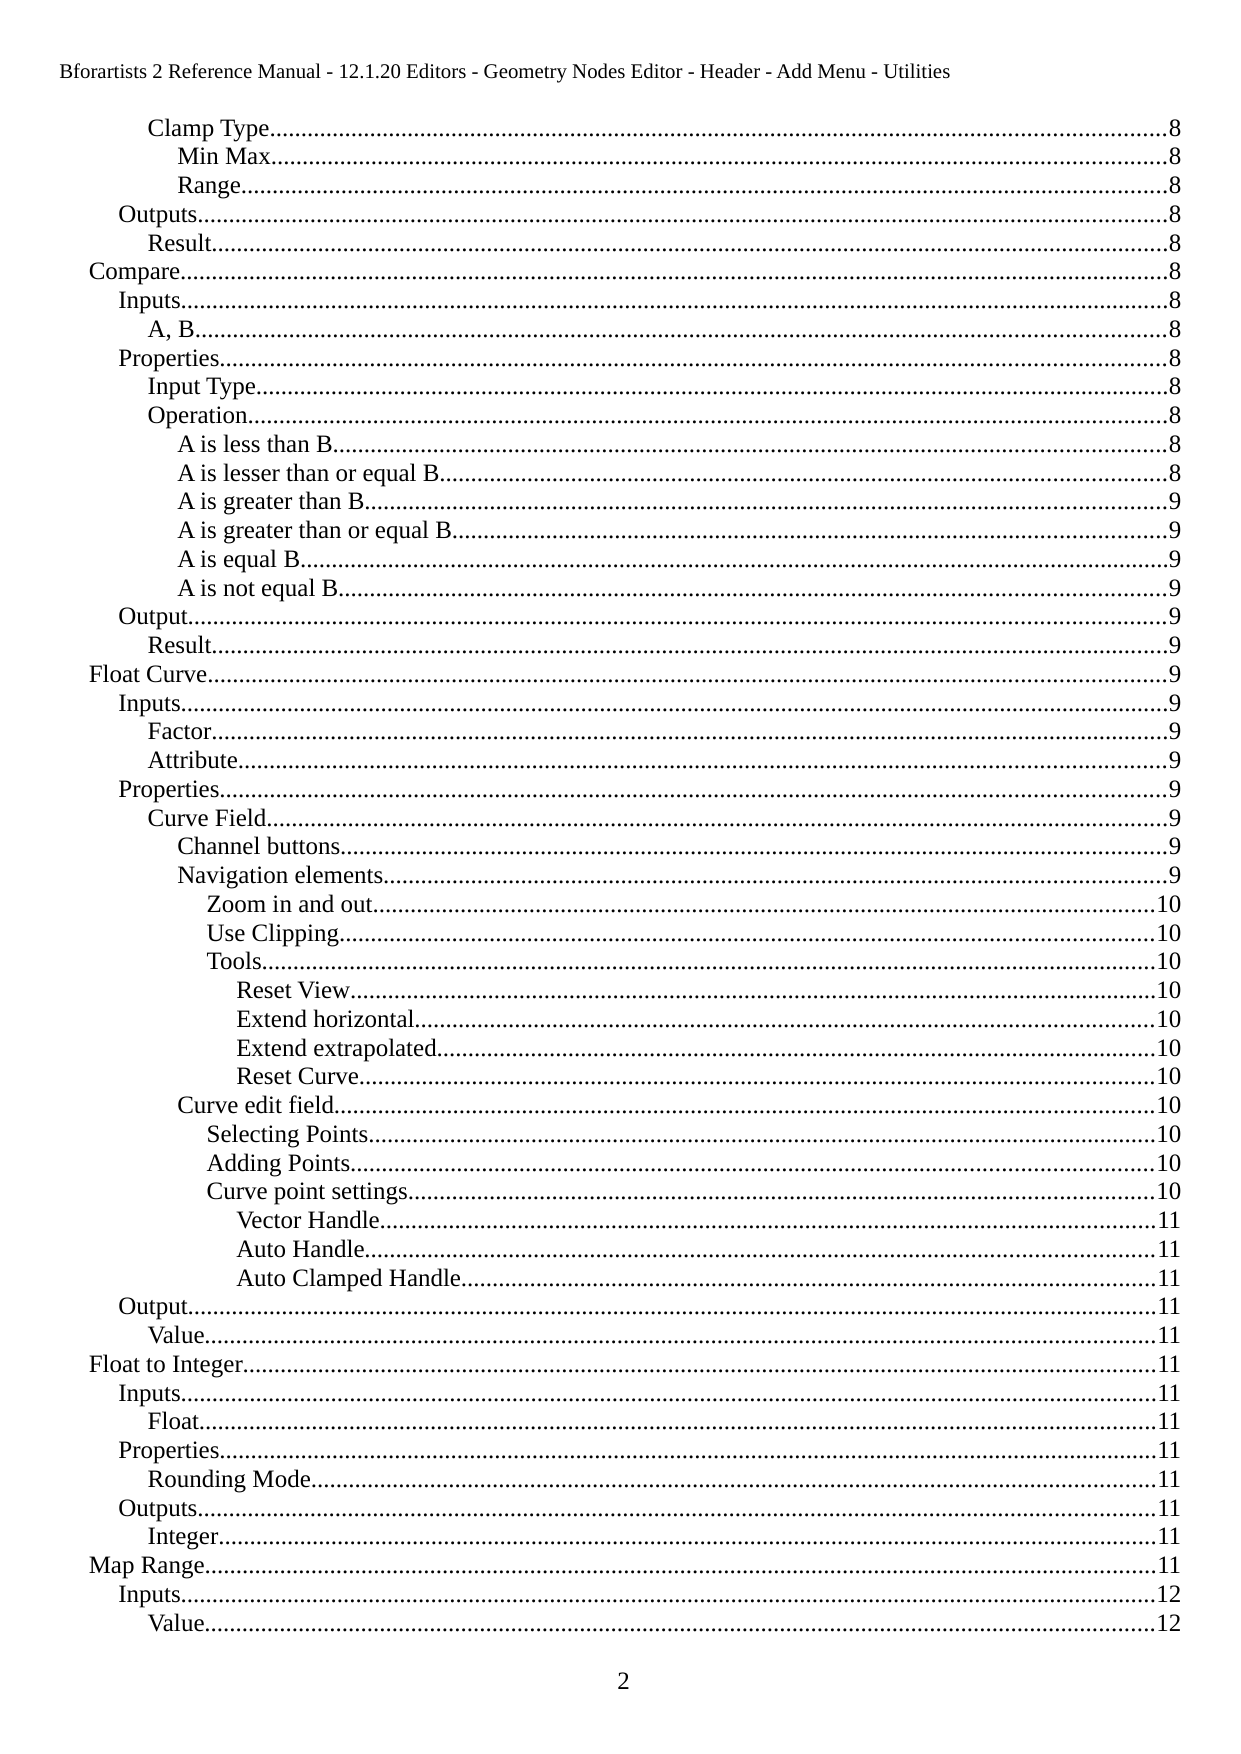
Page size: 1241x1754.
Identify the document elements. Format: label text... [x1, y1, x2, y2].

text Inputs 9 [118, 688, 1181, 716]
text Curve Field 9 [147, 803, 1181, 831]
text Operation 8 [147, 400, 1181, 429]
text A is equal B 9 [177, 544, 1181, 573]
text A is greater than or equal B 9 [177, 515, 1181, 544]
text A is greater than B 9 [177, 486, 1181, 515]
text Use Clipping 10 [206, 918, 1181, 946]
text Result 9 [147, 630, 1181, 659]
text Value 11 [147, 1320, 1181, 1349]
text Extend extrapolated 10 [236, 1033, 1181, 1061]
text Input Type 8 [147, 371, 1181, 400]
text A is less than B 8 [177, 429, 1181, 458]
text Zoom in and out 10 [206, 889, 1181, 918]
text A is lesser than or equal B 8 [177, 458, 1181, 486]
text Curve edit field 10 [177, 1090, 1181, 1119]
text Map Range 11 [88, 1550, 1181, 1579]
text Value 12 [147, 1608, 1181, 1636]
text Inputs 8 [118, 285, 1181, 314]
text Channel buttons 9 [177, 831, 1181, 860]
text Auto Handle 11 [236, 1234, 1181, 1263]
text Reset View 10 [236, 975, 1181, 1004]
text Float 11 [147, 1406, 1181, 1435]
text A, B 8 [147, 314, 1181, 343]
text Compare 8 [88, 256, 1181, 285]
text Output 11 [118, 1291, 1181, 1320]
text Rounding Mode 11 [147, 1464, 1181, 1493]
text Auto Clamped Handle 11 [236, 1263, 1181, 1291]
text Range 8 [177, 170, 1181, 199]
text Selecting Points 10 [206, 1119, 1181, 1148]
text Min Max 8 [177, 141, 1181, 170]
text Reset Curve 10 [236, 1061, 1181, 1090]
text Result 8 [147, 228, 1181, 256]
text Curve point settings 10 [206, 1176, 1181, 1205]
text Tools 10 [206, 946, 1181, 975]
text Integer 11 [147, 1521, 1181, 1550]
text Inputs 12 [118, 1579, 1181, 1608]
text A is not equal B 9 [177, 573, 1181, 601]
text Properties 11 [118, 1435, 1181, 1464]
text Navigation elements 9 [177, 860, 1181, 889]
text Attribute 9 [147, 745, 1181, 774]
text Adding Points 10 [206, 1148, 1181, 1176]
text Outputs 8 [118, 199, 1181, 228]
text Factor 9 [147, 716, 1181, 745]
text Extend horizontal 10 [236, 1004, 1181, 1033]
text Float Curve 9 [88, 659, 1181, 688]
text Float to Integer 11 [88, 1349, 1181, 1378]
text Output 9 [118, 601, 1181, 630]
text Properties 9 [118, 774, 1181, 803]
text Properties 8 [118, 343, 1181, 371]
text Inputs 11 [118, 1378, 1181, 1406]
text Clamp Type 8 [147, 113, 1181, 141]
text Vector Handle 11 [236, 1205, 1181, 1234]
text Outputs 11 [118, 1493, 1181, 1521]
